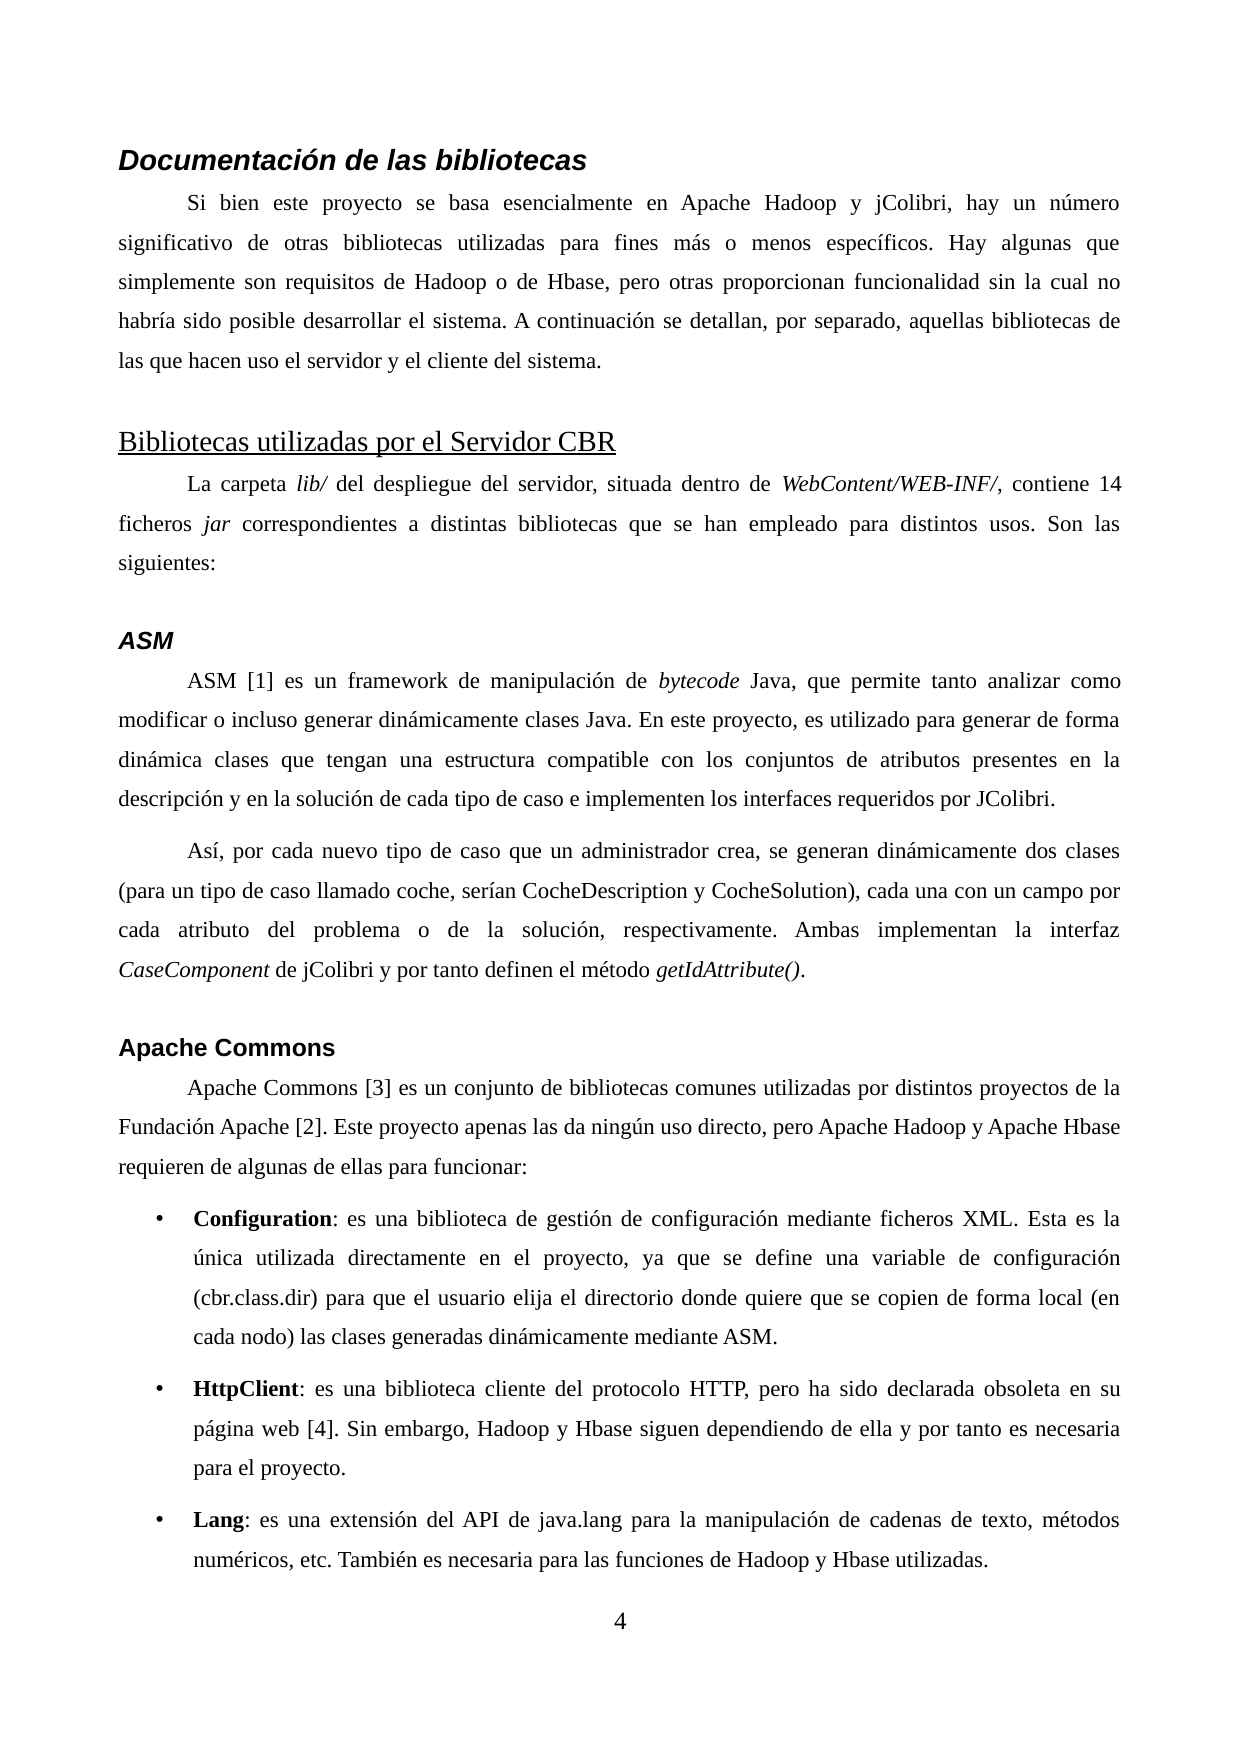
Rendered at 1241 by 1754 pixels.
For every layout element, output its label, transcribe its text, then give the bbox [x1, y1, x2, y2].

subtitle Documentación de las bibliotecas [118, 143, 1122, 177]
text ASM [1] es un framework de manipulación de bytecode Java, que permite tanto analizar como modificar o incluso generar dinámicamente clases Java. En este proyecto, es utilizado para generar de forma dinámica clases que tengan una estructura compatible con los conjuntos de atributos presentes en la descripción y en la solución de cada tipo de caso e implementen los interfaces requeridos por JColibri. [118, 667, 1122, 812]
text Apache Commons [3] es un conjunto de bibliotecas comunes utilizadas por distintos proyectos de la Fundación Apache [2]. Este proyecto apenas las da ningún uso directo, pero Apache Hadoop y Apache Hbase requieren de algunas de ellas para funcionar: [118, 1074, 1122, 1179]
subtitle Bibliotecas utilizadas por el Servidor CBR [118, 424, 1122, 458]
subtitle ASM [118, 626, 1122, 654]
list Configuration: es una biblioteca de gestión de configuración mediante ficheros XML. Esta es la única utilizada directamente en el proyecto, ya que se define una variable de configuración (cbr.class.dir) para que el usuario elija el directorio donde quiere que se copien de forma local (en cada nodo) las clases generadas dinámicamente mediante ASM. [156, 1205, 1122, 1350]
text La carpeta lib/ del despliegue del servidor, situada dentro de WebContent/WEB-INF/, contiene 14 ficheros jar correspondientes a distintas bibliotecas que se han empleado para distintos usos. Son las siguientes: [118, 470, 1122, 575]
subtitle Apache Commons [118, 1033, 1122, 1061]
list HttpClient: es una biblioteca cliente del protocolo HTTP, pero ha sido declarada obsoleta en su página web [4]. Sin embargo, Hadoop y Hbase siguen dependiendo de ella y por tanto es necesaria para el proyecto. [156, 1375, 1122, 1481]
text Si bien este proyecto se basa esencialmente en Apache Hadoop y jColibri, hay un número significativo de otras bibliotecas utilizadas para fines más o menos específicos. Hay algunas que simplemente son requisitos de Hadoop o de Hbase, pero otras proporcionan funcionalidad sin la cual no habría sido posible desarrollar el sistema. A continuación se detallan, por separado, aquellas bibliotecas de las que hacen uso el servidor y el cliente del sistema. [118, 189, 1122, 373]
list Lang: es una extensión del API de java.lang para la manipulación de cadenas de texto, métodos numéricos, etc. También es necesaria para las funciones de Hadoop y Hbase utilizadas. [156, 1506, 1122, 1572]
text Así, por cada nuevo tipo de caso que un administrador crea, se generan dinámicamente dos clases (para un tipo de caso llamado coche, serían CocheDescription y CocheSolution), cada una con un campo por cada atributo del problema o de la solución, respectivamente. Ambas implementan la interfaz CaseComponent de jColibri y por tanto definen el método getIdAttribute(). [118, 837, 1122, 982]
